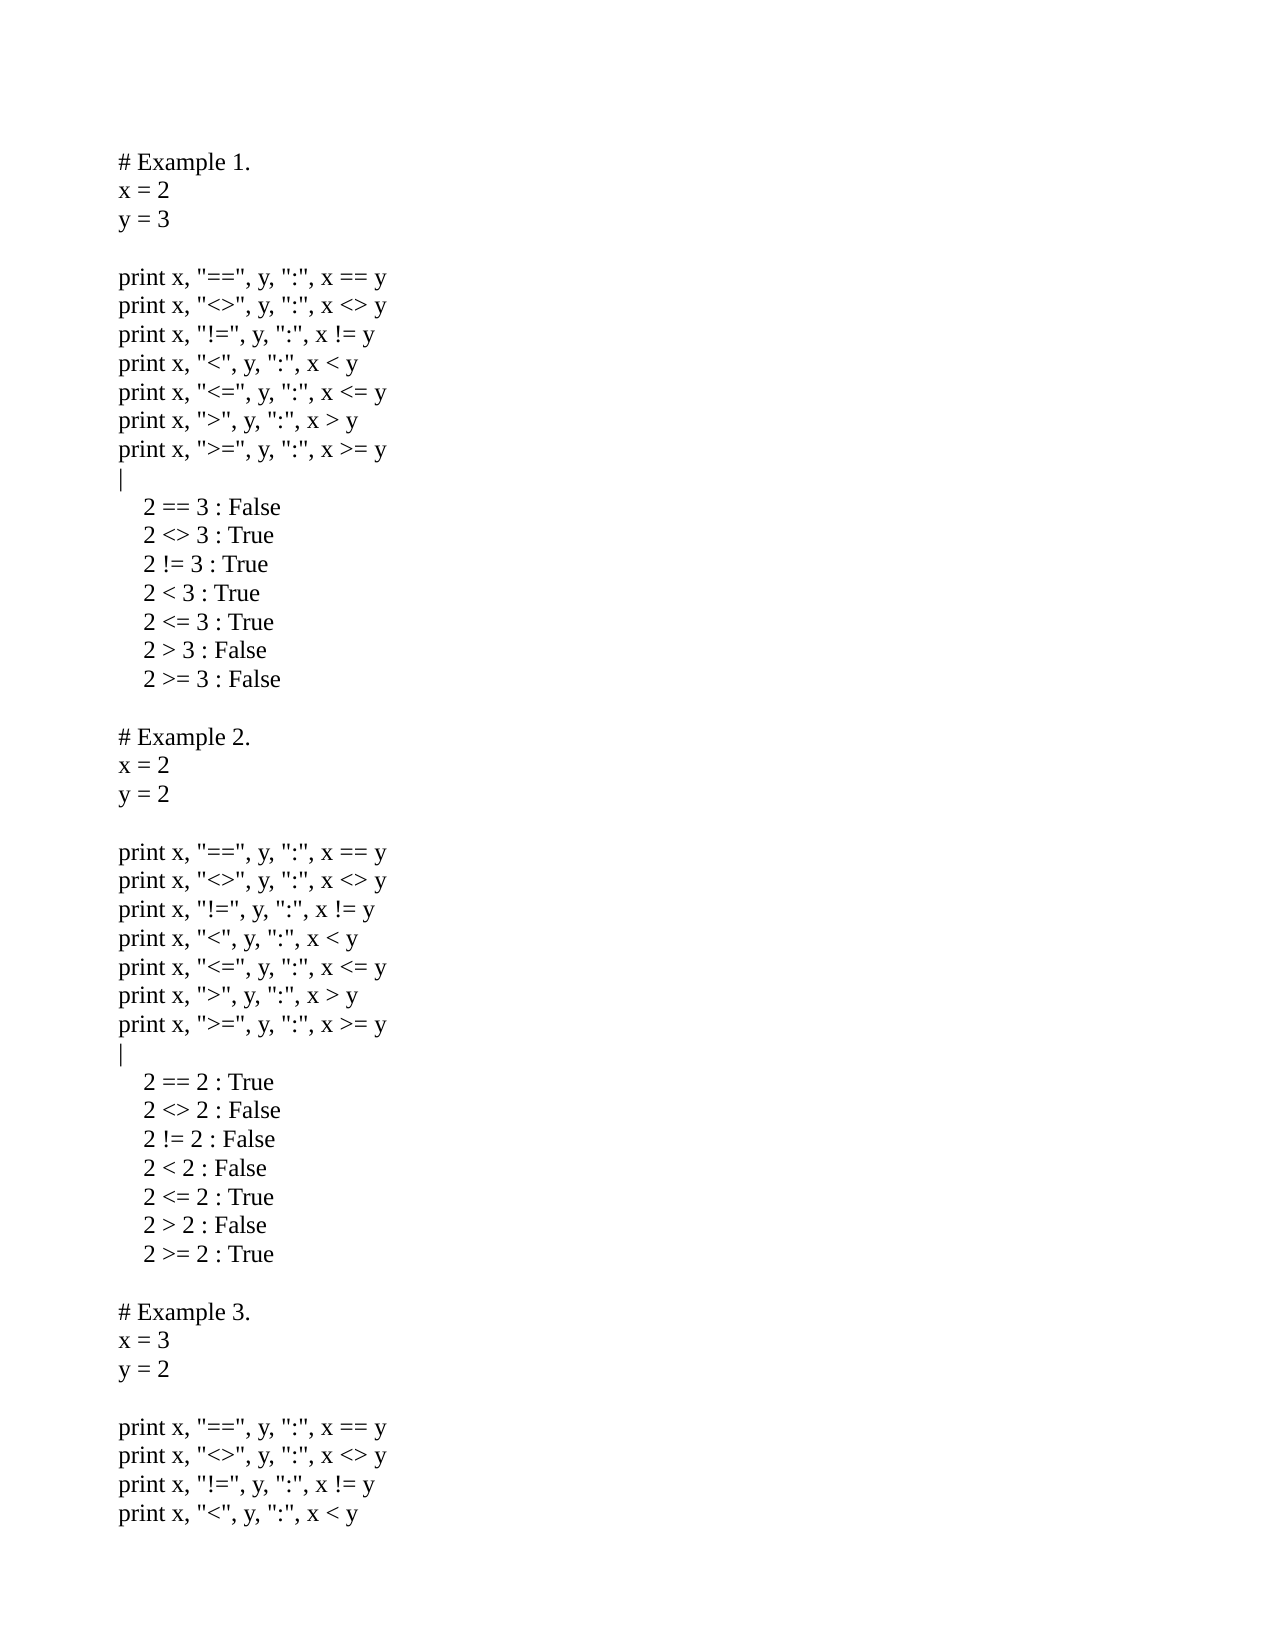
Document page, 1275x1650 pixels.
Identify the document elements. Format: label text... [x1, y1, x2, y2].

text print x, "!=", y, ":", x != y [118, 1469, 1157, 1498]
text print x, "==", y, ":", x == y [118, 837, 1157, 866]
text print x, ">", y, ":", x > y [118, 981, 1157, 1009]
text # Example 1. [118, 147, 1157, 176]
text 2 < 3 : True [118, 578, 1157, 607]
text 2 == 2 : True [118, 1067, 1157, 1096]
text print x, "<>", y, ":", x <> y [118, 1441, 1157, 1469]
text 2 >= 2 : True [118, 1239, 1157, 1268]
text print x, "<=", y, ":", x <= y [118, 952, 1157, 981]
text | [118, 1038, 1157, 1067]
text 2 <> 3 : True [118, 521, 1157, 549]
text x = 3 [118, 1326, 1157, 1354]
text y = 2 [118, 1354, 1157, 1383]
text y = 2 [118, 779, 1157, 808]
text # Example 3. [118, 1297, 1157, 1326]
text 2 >= 3 : False [118, 664, 1157, 693]
text print x, ">=", y, ":", x >= y [118, 1009, 1157, 1038]
text print x, "<", y, ":", x < y [118, 1498, 1157, 1527]
text 2 > 3 : False [118, 636, 1157, 664]
text 2 <= 2 : True [118, 1182, 1157, 1211]
text print x, "<", y, ":", x < y [118, 348, 1157, 377]
text y = 3 [118, 204, 1157, 233]
text print x, "==", y, ":", x == y [118, 262, 1157, 291]
text print x, "==", y, ":", x == y [118, 1412, 1157, 1441]
text # Example 2. [118, 722, 1157, 751]
text x = 2 [118, 176, 1157, 204]
text 2 <= 3 : True [118, 607, 1157, 636]
text print x, "<>", y, ":", x <> y [118, 291, 1157, 319]
text print x, "<=", y, ":", x <= y [118, 377, 1157, 406]
text 2 <> 2 : False [118, 1096, 1157, 1124]
text x = 2 [118, 751, 1157, 779]
text print x, ">", y, ":", x > y [118, 406, 1157, 434]
text 2 != 3 : True [118, 549, 1157, 578]
text print x, "!=", y, ":", x != y [118, 894, 1157, 923]
text print x, "<>", y, ":", x <> y [118, 866, 1157, 894]
text 2 < 2 : False [118, 1153, 1157, 1182]
text 2 != 2 : False [118, 1124, 1157, 1153]
text print x, "!=", y, ":", x != y [118, 319, 1157, 348]
text print x, "<", y, ":", x < y [118, 923, 1157, 952]
text 2 > 2 : False [118, 1211, 1157, 1239]
text 2 == 3 : False [118, 492, 1157, 521]
text | [118, 463, 1157, 492]
text print x, ">=", y, ":", x >= y [118, 434, 1157, 463]
